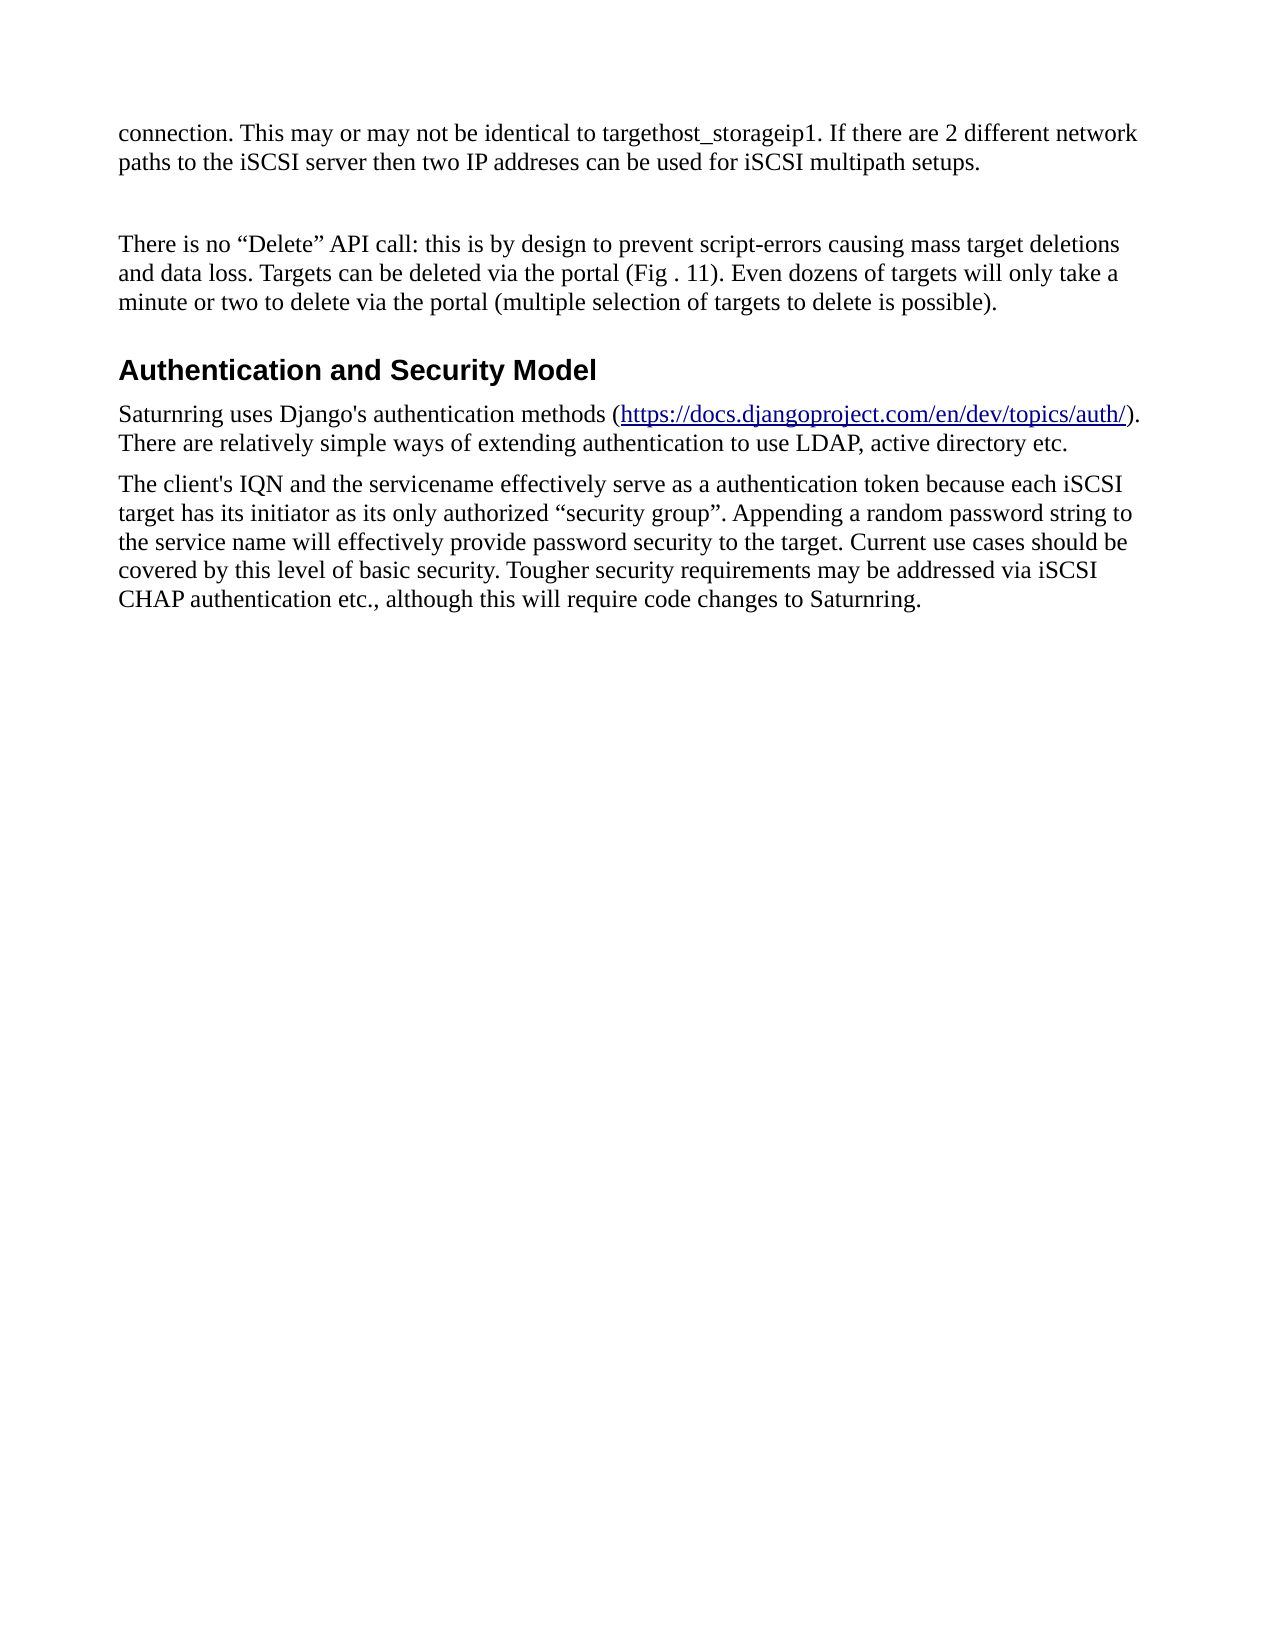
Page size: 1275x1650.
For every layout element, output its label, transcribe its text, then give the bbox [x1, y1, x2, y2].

text Saturnring uses Django's authentication methods (https://docs.djangoproject.com/en/dev/topics/auth/). There are relatively simple ways of extending authentication to use LDAP, active directory etc. [118, 399, 1157, 457]
subtitle Authentication and Security Model [118, 353, 1157, 387]
text The client's IQN and the servicename effectively serve as a authentication token because each iSCSI target has its initiator as its only authorized “security group”. Appending a random password string to the service name will effectively provide password security to the target. Current use cases should be covered by this level of basic security. Tougher security requirements may be addressed via iSCSI CHAP authentication etc., although this will require code changes to Saturnring. [118, 469, 1157, 613]
text connection. This may or may not be identical to targethost_storageip1. If there are 2 different network paths to the iSCSI server then two IP addreses can be used for iSCSI multipath setups. [118, 118, 1157, 176]
text There is no “Delete” API call: this is by design to prevent script-errors causing mass target deletions and data loss. Targets can be deleted via the portal (Fig . 11). Even dozens of targets will only take a minute or two to delete via the portal (multiple selection of targets to delete is possible). [118, 229, 1157, 316]
